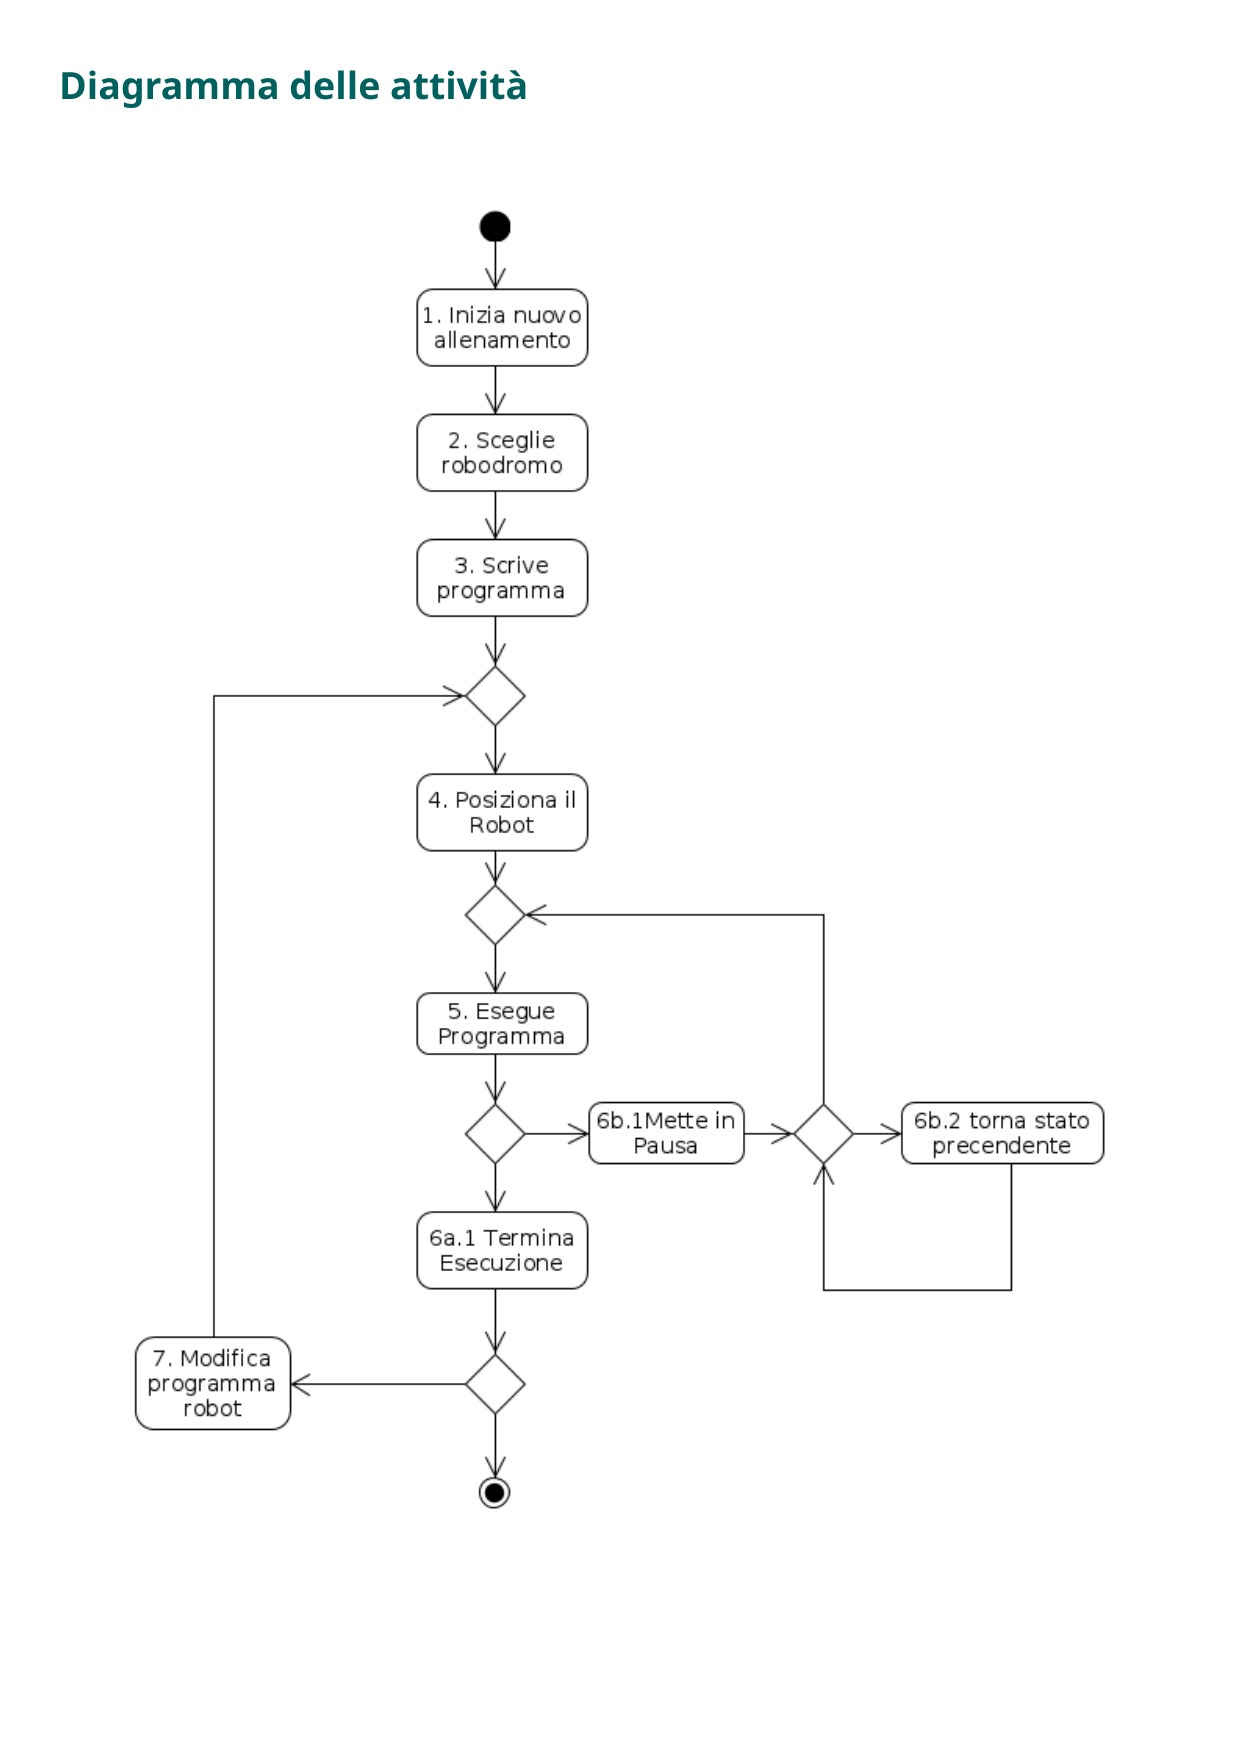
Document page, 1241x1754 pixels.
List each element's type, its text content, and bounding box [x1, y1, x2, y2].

picture [104, 148, 1136, 1540]
subtitle Diagramma delle attività [59, 59, 1181, 110]
